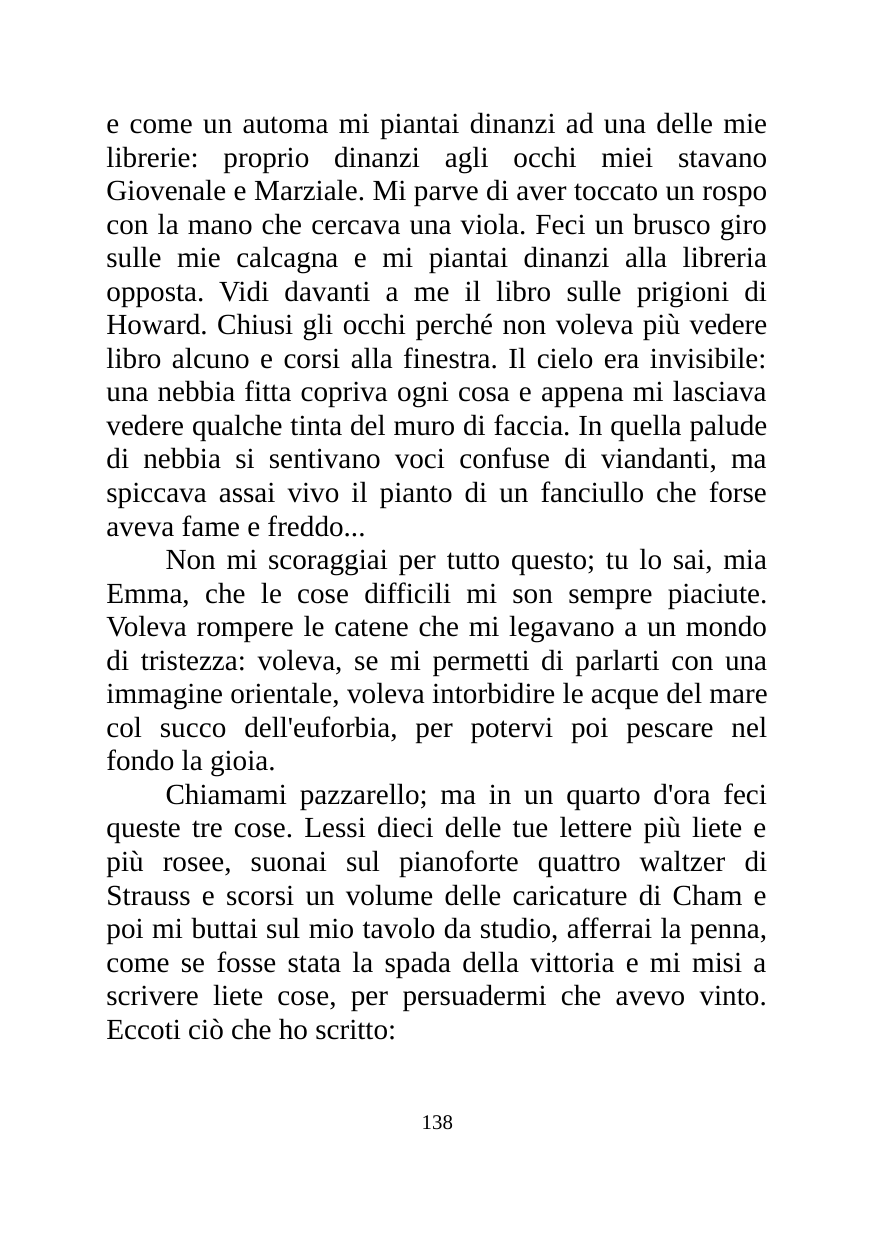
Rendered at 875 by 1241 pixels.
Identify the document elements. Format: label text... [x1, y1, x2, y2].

text Chiamami pazzarello; ma in un quarto d'ora feci queste tre cose. Lessi dieci delle tue lettere più liete e più rosee, suonai sul pianoforte quattro waltzer di Strauss e scorsi un volume delle caricature di Cham e poi mi buttai sul mio tavolo da studio, afferrai la penna, come se fosse stata la spada della vittoria e mi misi a scrivere liete cose, per persuadermi che avevo vinto. Eccoti ciò che ho scritto: [106, 777, 768, 1045]
text e come un automa mi piantai dinanzi ad una delle mie librerie: proprio dinanzi agli occhi miei stavano Giovenale e Marziale. Mi parve di aver toccato un rospo con la mano che cercava una viola. Feci un brusco giro sulle mie calcagna e mi piantai dinanzi alla libreria opposta. Vidi davanti a me il libro sulle prigioni di Howard. Chiusi gli occhi perché non voleva più vedere libro alcuno e corsi alla finestra. Il cielo era invisibile: una nebbia fitta copriva ogni cosa e appena mi lasciava vedere qualche tinta del muro di faccia. In quella palude di nebbia si sentivano voci confuse di viandanti, ma spiccava assai vivo il pianto di un fanciullo che forse aveva fame e freddo... [106, 106, 768, 542]
text Non mi scoraggiai per tutto questo; tu lo sai, mia Emma, che le cose difficili mi son sempre piaciute. Voleva rompere le catene che mi legavano a un mondo di tristezza: voleva, se mi permetti di parlarti con una immagine orientale, voleva intorbidire le acque del mare col succo dell'euforbia, per potervi poi pescare nel fondo la gioia. [106, 542, 768, 777]
